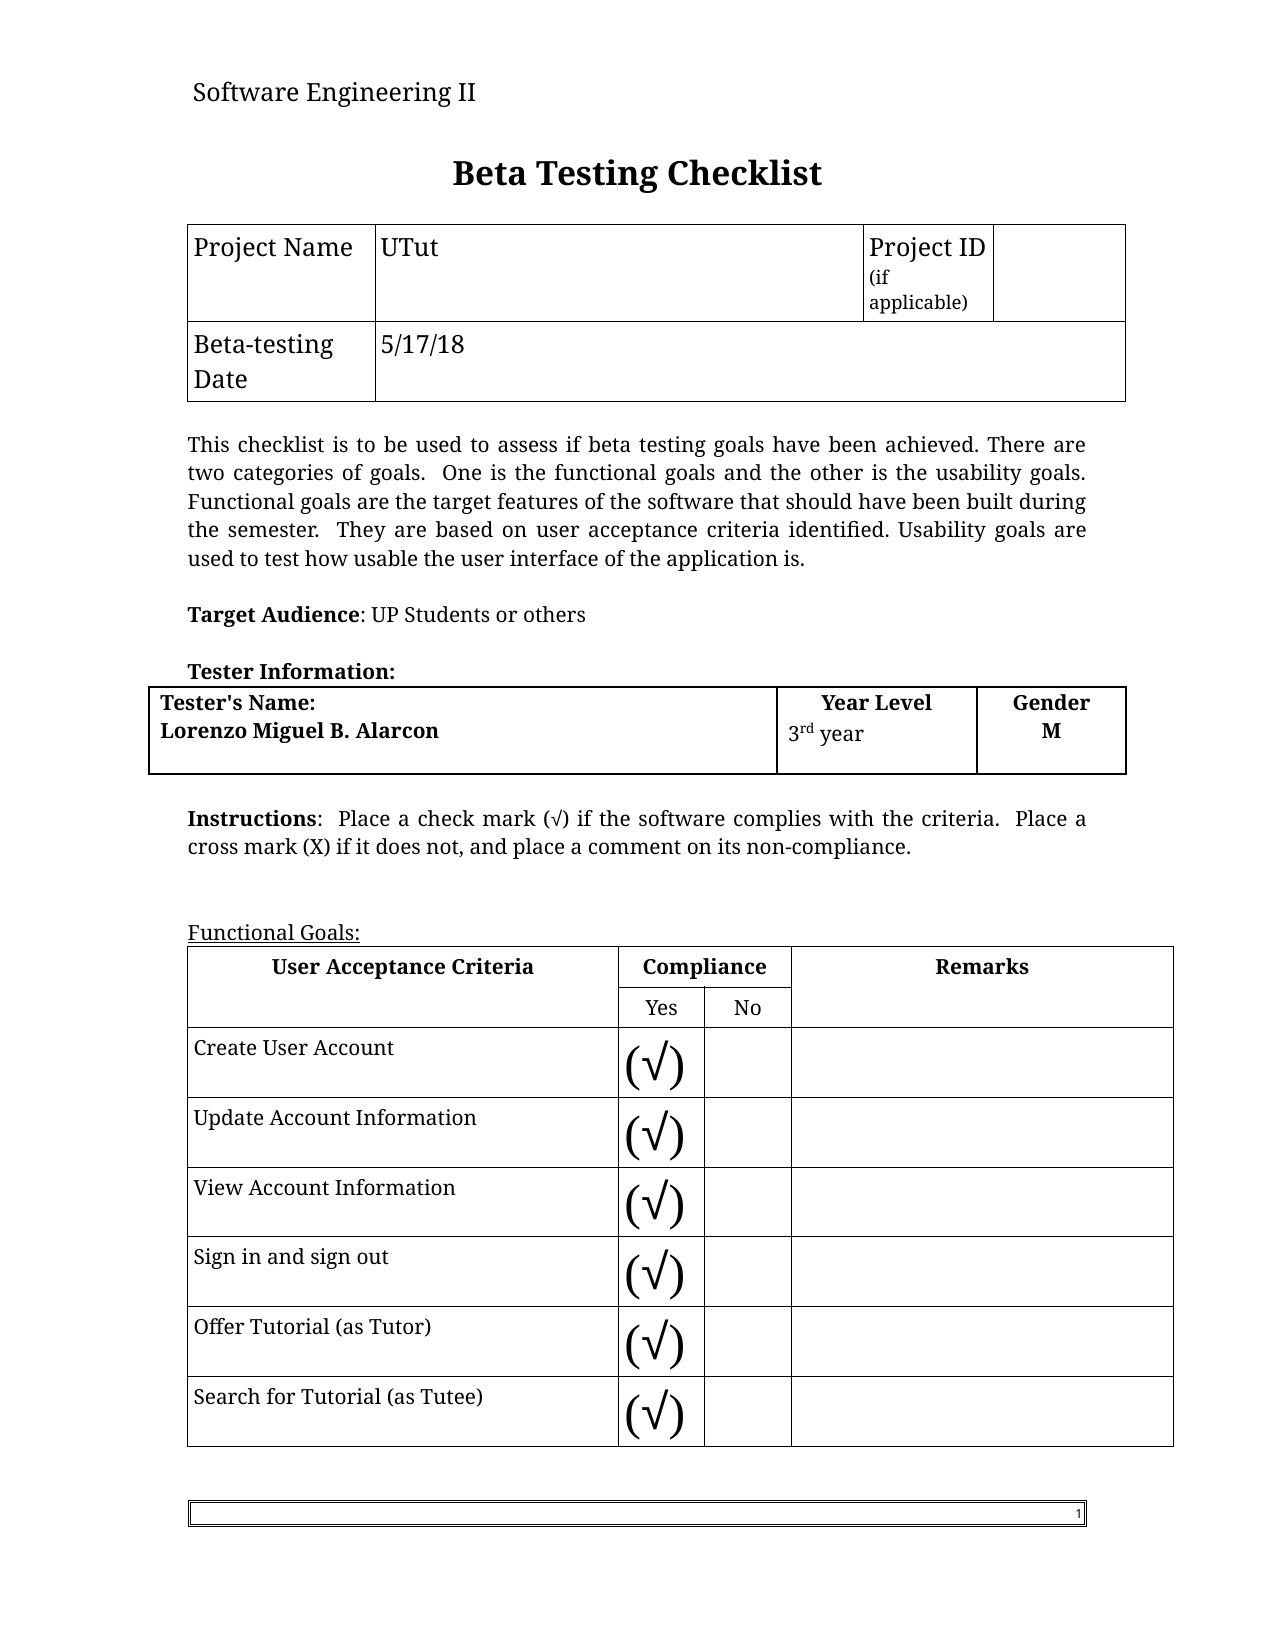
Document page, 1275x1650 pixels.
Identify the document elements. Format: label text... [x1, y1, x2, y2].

text Beta Testing Checklist [187, 150, 1087, 195]
table_header [994, 225, 1125, 321]
table_header Year Level [778, 688, 976, 717]
table_cell (√) [619, 1307, 704, 1376]
table_cell [705, 1098, 791, 1166]
table_cell Sign in and sign out [188, 1237, 618, 1306]
table_cell [792, 1237, 1173, 1306]
table_cell 3rd year [778, 717, 976, 773]
table_cell (√) [619, 1237, 704, 1306]
table_cell [705, 1377, 791, 1446]
table_cell [792, 1028, 1173, 1097]
table_header Gender M [978, 688, 1125, 773]
table_cell Update Account Information [188, 1098, 618, 1166]
table_cell Search for Tutorial (as Tutee) [188, 1377, 618, 1446]
table_cell [705, 1168, 791, 1236]
table_cell Beta-testing Date [188, 322, 375, 401]
table_cell [792, 1307, 1173, 1376]
table_header Remarks [792, 947, 1173, 1027]
table_header UTut [376, 225, 863, 321]
table_cell [792, 1098, 1173, 1166]
table_header Project ID (if applicable) [864, 225, 993, 321]
table_cell [705, 1307, 791, 1376]
table_header Project Name [188, 225, 375, 321]
table_header Compliance [619, 947, 791, 986]
table_cell [792, 1168, 1173, 1236]
text Instructions: Place a check mark (√) if the software complies with the criteria. Place a cross mark (X) if it does not, and place a comment on its non-compliance. [187, 804, 1087, 861]
table_cell Create User Account [188, 1028, 618, 1097]
table_cell (√) [619, 1098, 704, 1166]
table_header User Acceptance Criteria [188, 947, 618, 1027]
text Tester Information: [187, 657, 1087, 686]
table_cell (√) [619, 1377, 704, 1446]
table_cell View Account Information [188, 1168, 618, 1236]
table_cell 5/17/18 [376, 322, 1125, 401]
text Target Audience: UP Students or others [187, 601, 1087, 629]
table_header Tester's Name: Lorenzo Miguel B. Alarcon [150, 688, 776, 773]
text This checklist is to be used to assess if beta testing goals have been achieved. There are two categories of goals. One is the functional goals and the other is the usability goals. Functional goals are the target features of the software that should have been built during the semester. They are based on user acceptance criteria identified. Usability goals are used to test how usable the user interface of the application is. [187, 430, 1087, 572]
table_cell [705, 1237, 791, 1306]
text Functional Goals: [187, 918, 1087, 946]
table_cell [705, 1028, 791, 1097]
table_cell Yes [619, 988, 704, 1027]
table_cell (√) [619, 1168, 704, 1236]
table_cell Offer Tutorial (as Tutor) [188, 1307, 618, 1376]
table_cell (√) [619, 1028, 704, 1097]
table_cell No [705, 988, 791, 1027]
table_cell [792, 1377, 1173, 1446]
